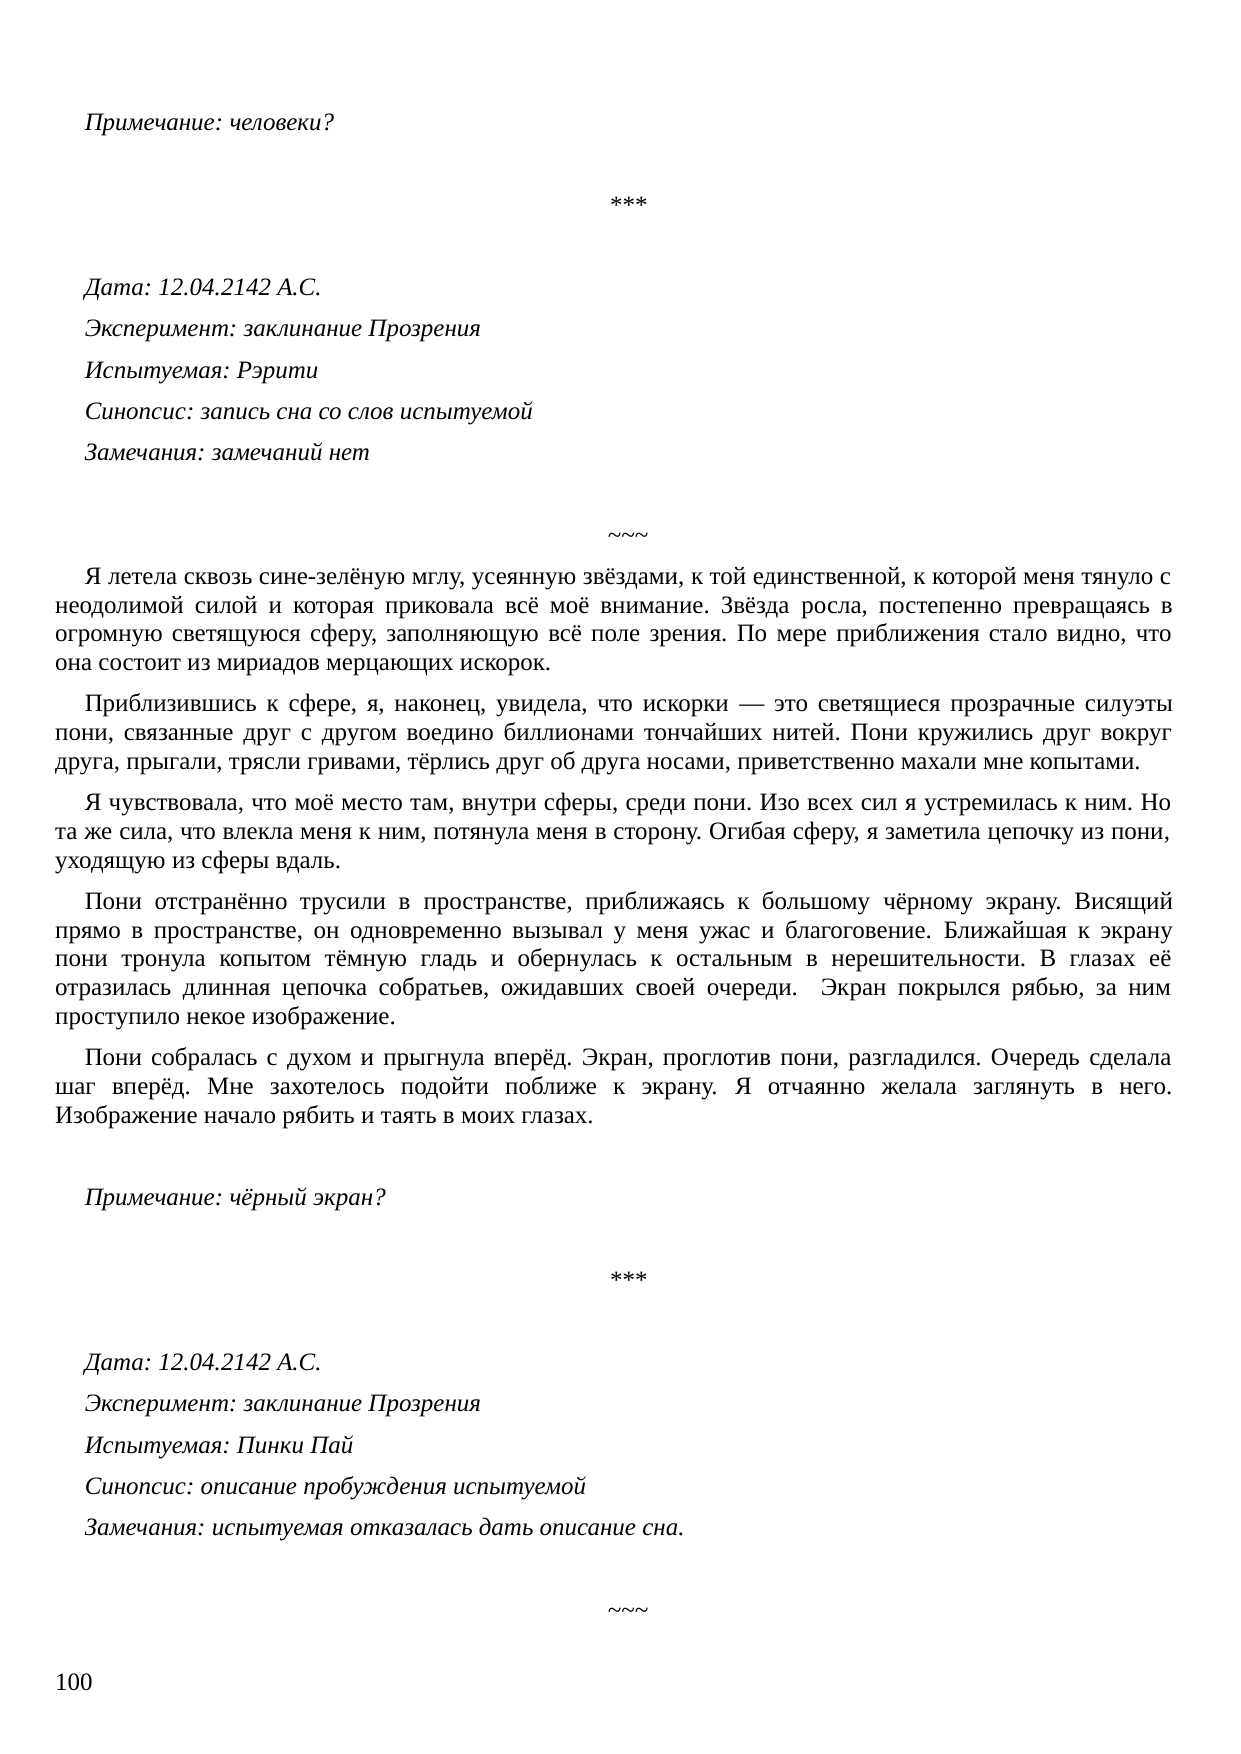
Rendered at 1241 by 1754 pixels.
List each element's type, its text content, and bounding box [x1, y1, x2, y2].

text Дата: 12.04.2142 А.С. [55, 1347, 1173, 1376]
text Пони собралась с духом и прыгнула вперёд. Экран, проглотив пони, разгладился. Очередь сделала шаг вперёд. Мне захотелось подойти поближе к экрану. Я отчаянно желала заглянуть в него. Изображение начало рябить и таять в моих глазах. [55, 1042, 1173, 1128]
text ~~~ [55, 520, 1173, 548]
text Примечание: чёрный экран? [55, 1182, 1173, 1211]
text Испытуемая: Пинки Пай [55, 1430, 1173, 1458]
text Синопсис: запись сна со слов испытуемой [55, 396, 1173, 425]
text ~~~ [55, 1595, 1173, 1623]
text Синопсис: описание пробуждения испытуемой [55, 1471, 1173, 1500]
text Испытуемая: Рэрити [55, 355, 1173, 383]
text Примечание: человеки? [55, 107, 1173, 136]
text *** [55, 1265, 1173, 1293]
text Приблизившись к сфере, я, наконец, увидела, что искорки — это светящиеся прозрачные силуэты пони, связанные друг с другом воедино биллионами тончайших нитей. Пони кружились друг вокруг друга, прыгали, трясли гривами, тёрлись друг об друга носами, приветственно махали мне копытами. [55, 688, 1173, 775]
text Пони отстранённо трусили в пространстве, приближаясь к большому чёрному экрану. Висящий прямо в пространстве, он одновременно вызывал у меня ужас и благоговение. Ближайшая к экрану пони тронула копытом тёмную гладь и обернулась к остальным в нерешительности. В глазах её отразилась длинная цепочка собратьев, ожидавших своей очереди. Экран покрылся рябью, за ним проступило некое изображение. [55, 886, 1173, 1030]
text Замечания: замечаний нет [55, 437, 1173, 466]
text Я летела сквозь сине-зелёную мглу, усеянную звёздами, к той единственной, к которой меня тянуло с неодолимой силой и которая приковала всё моё внимание. Звёзда росла, постепенно превращаясь в огромную светящуюся сферу, заполняющую всё поле зрения. По мере приближения стало видно, что она состоит из мириадов мерцающих искорок. [55, 561, 1173, 676]
text Замечания: испытуемая отказалась дать описание сна. [55, 1512, 1173, 1541]
text Эксперимент: заклинание Прозрения [55, 313, 1173, 342]
text Я чувствовала, что моё место там, внутри сферы, среди пони. Изо всех сил я устремилась к ним. Но та же сила, что влекла меня к ним, потянула меня в сторону. Огибая сферу, я заметила цепочку из пони, уходящую из сферы вдаль. [55, 787, 1173, 873]
text *** [55, 190, 1173, 218]
text Эксперимент: заклинание Прозрения [55, 1388, 1173, 1417]
text Дата: 12.04.2142 А.С. [55, 272, 1173, 301]
